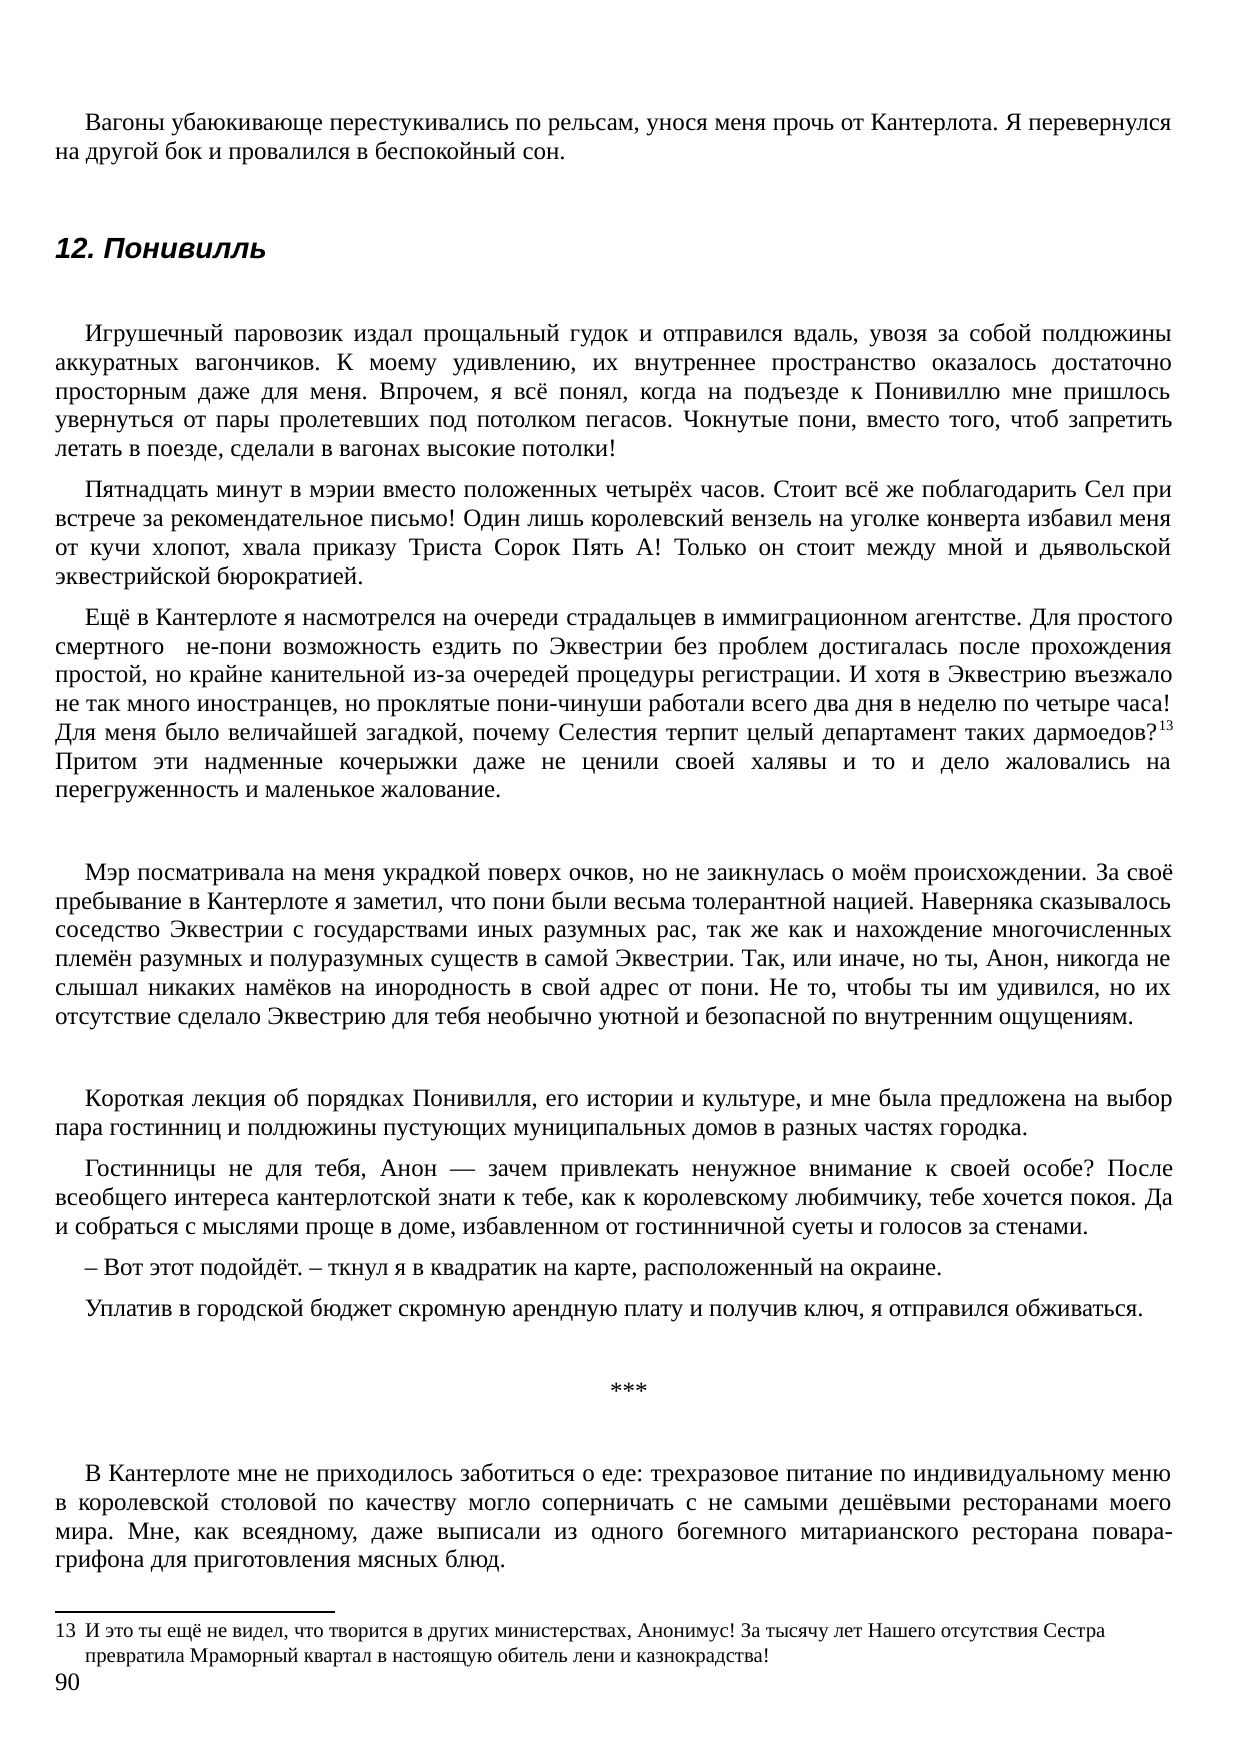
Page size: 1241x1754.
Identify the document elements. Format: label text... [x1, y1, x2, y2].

text Мэр посматривала на меня украдкой поверх очков, но не заикнулась о моём происхождении. За своё пребывание в Кантерлоте я заметил, что пони были весьма толерантной нацией. Наверняка сказывалось соседство Эквестрии с государствами иных разумных рас, так же как и нахождение многочисленных племён разумных и полуразумных существ в самой Эквестрии. Так, или иначе, но ты, Анон, никогда не слышал никаких намёков на инородность в свой адрес от пони. Не то, чтобы ты им удивился, но их отсутствие сделало Эквестрию для тебя необычно уютной и безопасной по внутренним ощущениям. [55, 857, 1173, 1029]
text – Вот этот подойдёт. – ткнул я в квадратик на карте, расположенный на окраине. [55, 1252, 1173, 1281]
text И это ты ещё не видел, что творится в других министерствах, Анонимус! За тысячу лет Нашего отсутствия Сестра превратила Мраморный квартал в настоящую обитель лени и казнокрадства! [55, 1618, 1173, 1667]
text Пятнадцать минут в мэрии вместо положенных четырёх часов. Стоит всё же поблагодарить Сел при встрече за рекомендательное письмо! Один лишь королевский вензель на уголке конверта избавил меня от кучи хлопот, хвала приказу Триста Сорок Пять А! Только он стоит между мной и дьявольской эквестрийской бюрократией. [55, 474, 1173, 589]
text Вагоны убаюкивающе перестукивались по рельсам, унося меня прочь от Кантерлота. Я перевернулся на другой бок и провалился в беспокойный сон. [55, 107, 1173, 165]
text Ещё в Кантерлоте я насмотрелся на очереди страдальцев в иммиграционном агентстве. Для простого смертного не-пони возможность ездить по Эквестрии без проблем достигалась после прохождения простой, но крайне канительной из-за очередей процедуры регистрации. И хотя в Эквестрию въезжало не так много иностранцев, но проклятые пони-чинуши работали всего два дня в неделю по четыре часа! Для меня было величайшей загадкой, почему Селестия терпит целый департамент таких дармоедов? Притом эти надменные кочерыжки даже не ценили своей халявы и то и дело жаловались на перегруженность и маленькое жалование. [55, 602, 1173, 803]
subtitle 12. Понивилль [55, 231, 1173, 264]
text Короткая лекция об порядках Понивилля, его истории и культуре, и мне была предложена на выбор пара гостинниц и полдюжины пустующих муниципальных домов в разных частях городка. [55, 1083, 1173, 1141]
text *** [55, 1376, 1173, 1404]
text В Кантерлоте мне не приходилось заботиться о еде: трехразовое питание по индивидуальному меню в королевской столовой по качеству могло соперничать с не самыми дешёвыми ресторанами моего мира. Мне, как всеядному, даже выписали из одного богемного митарианского ресторана повара-грифона для приготовления мясных блюд. [55, 1458, 1173, 1573]
text Уплатив в городской бюджет скромную арендную плату и получив ключ, я отправился обживаться. [55, 1293, 1173, 1322]
text Гостинницы не для тебя, Анон — зачем привлекать ненужное внимание к своей особе? После всеобщего интереса кантерлотской знати к тебе, как к королевскому любимчику, тебе хочется покоя. Да и собраться с мыслями проще в доме, избавленном от гостинничной суеты и голосов за стенами. [55, 1153, 1173, 1239]
text Игрушечный паровозик издал прощальный гудок и отправился вдаль, увозя за собой полдюжины аккуратных вагончиков. К моему удивлению, их внутреннее пространство оказалось достаточно просторным даже для меня. Впрочем, я всё понял, когда на подъезде к Понивиллю мне пришлось увернуться от пары пролетевших под потолком пегасов. Чокнутые пони, вместо того, чтоб запретить летать в поезде, сделали в вагонах высокие потолки! [55, 318, 1173, 462]
